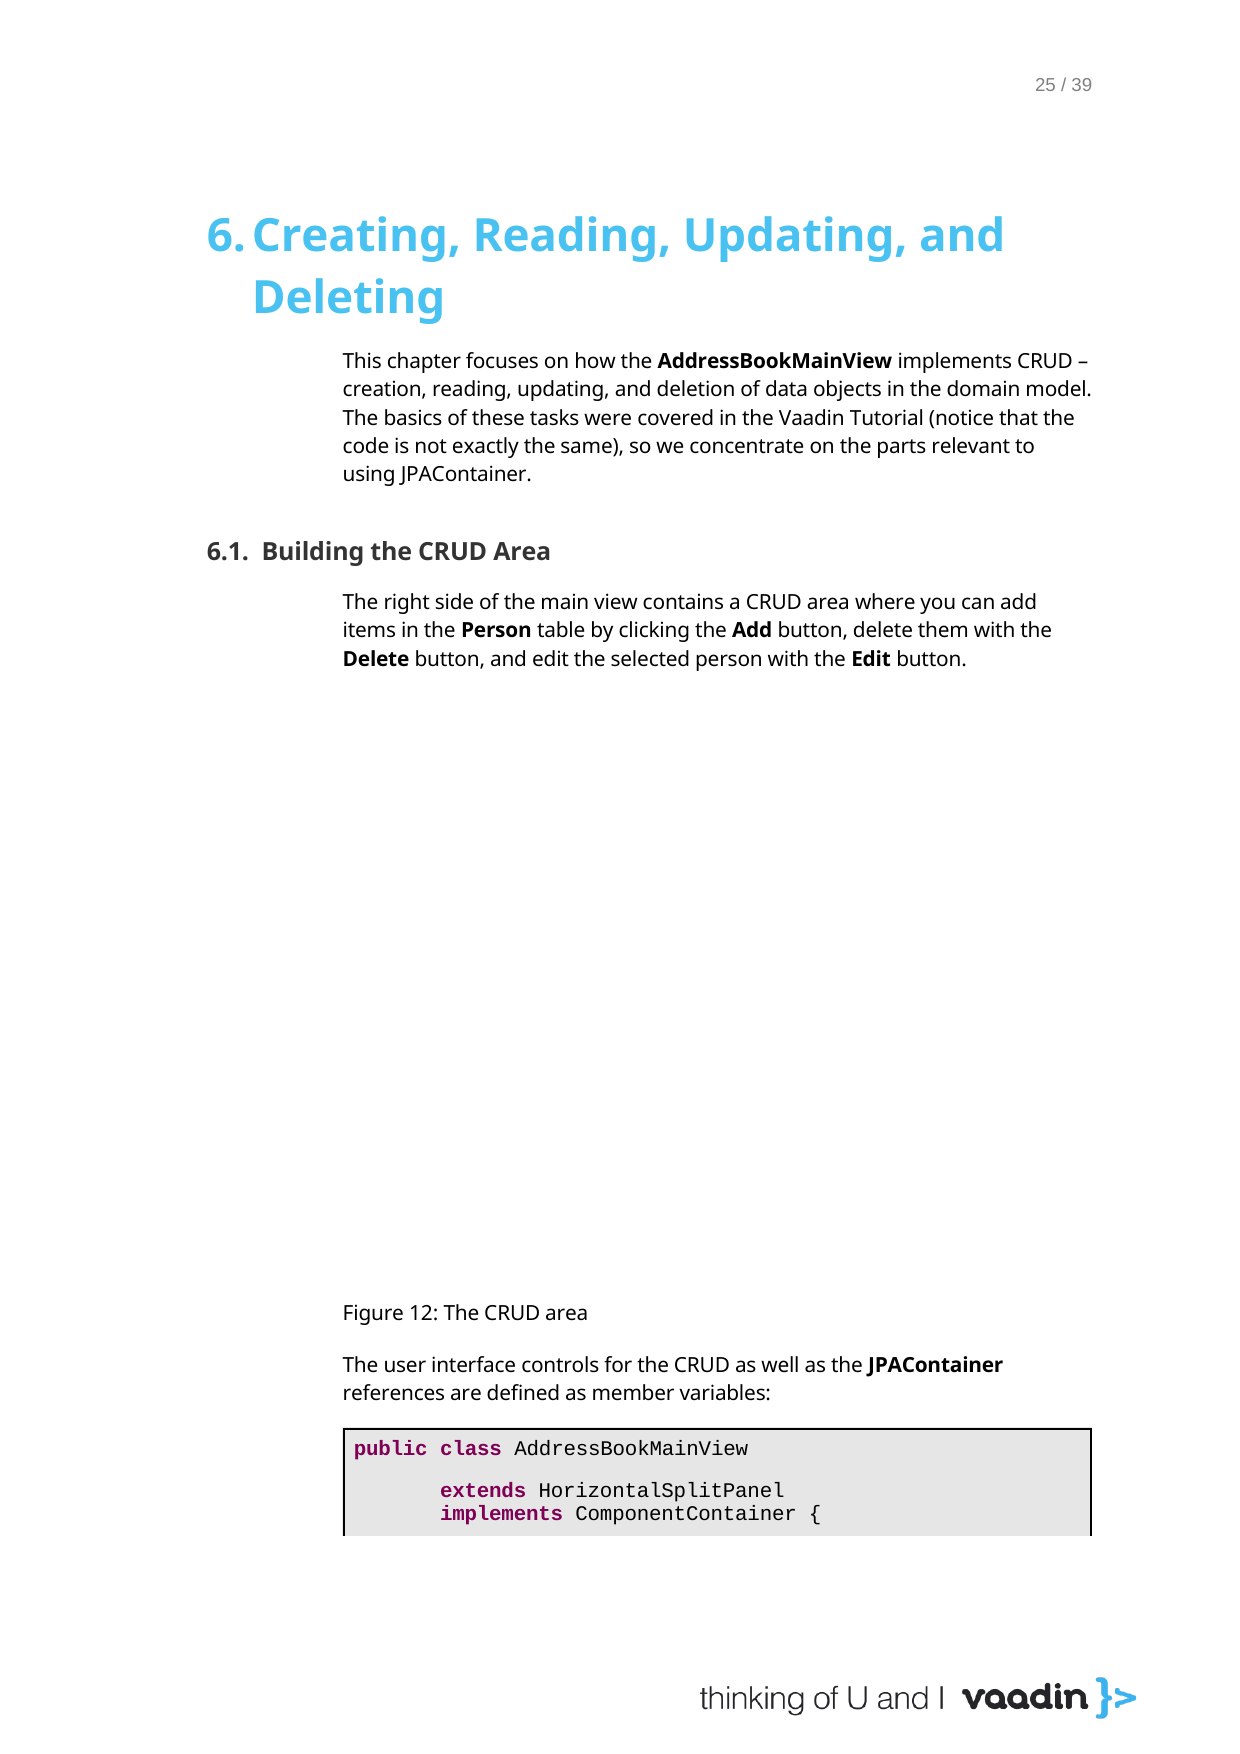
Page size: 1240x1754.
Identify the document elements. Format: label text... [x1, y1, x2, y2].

text implements ComponentContainer { [345, 1503, 1090, 1536]
subtitle Creating, Reading, Updating, and Deleting [207, 202, 1092, 327]
text public class AddressBookMainView [345, 1430, 1090, 1471]
list The right side of the main view contains a CRUD area where you can add items in the Person table by clicking the Add button, delete them with the Delete button, and edit the selected person with the Edit button. [342, 587, 1092, 672]
text extends HorizontalSplitPanel [345, 1471, 1090, 1503]
text This chapter focuses on how the AddressBookMainView implements CRUD – creation, reading, updating, and deletion of data objects in the domain model. The basics of these tasks were covered in the Vaadin Tutorial (notice that the code is not exactly the same), so we concentrate on the parts relevant to using JPAContainer. [342, 346, 1092, 488]
picture [699, 1673, 1139, 1721]
list The user interface controls for the CRUD as well as the JPAContainer references are defined as member variables: [342, 1350, 1092, 1407]
subtitle Building the CRUD Area [207, 534, 1092, 568]
text Figure 12: The CRUD area [342, 1298, 1092, 1327]
